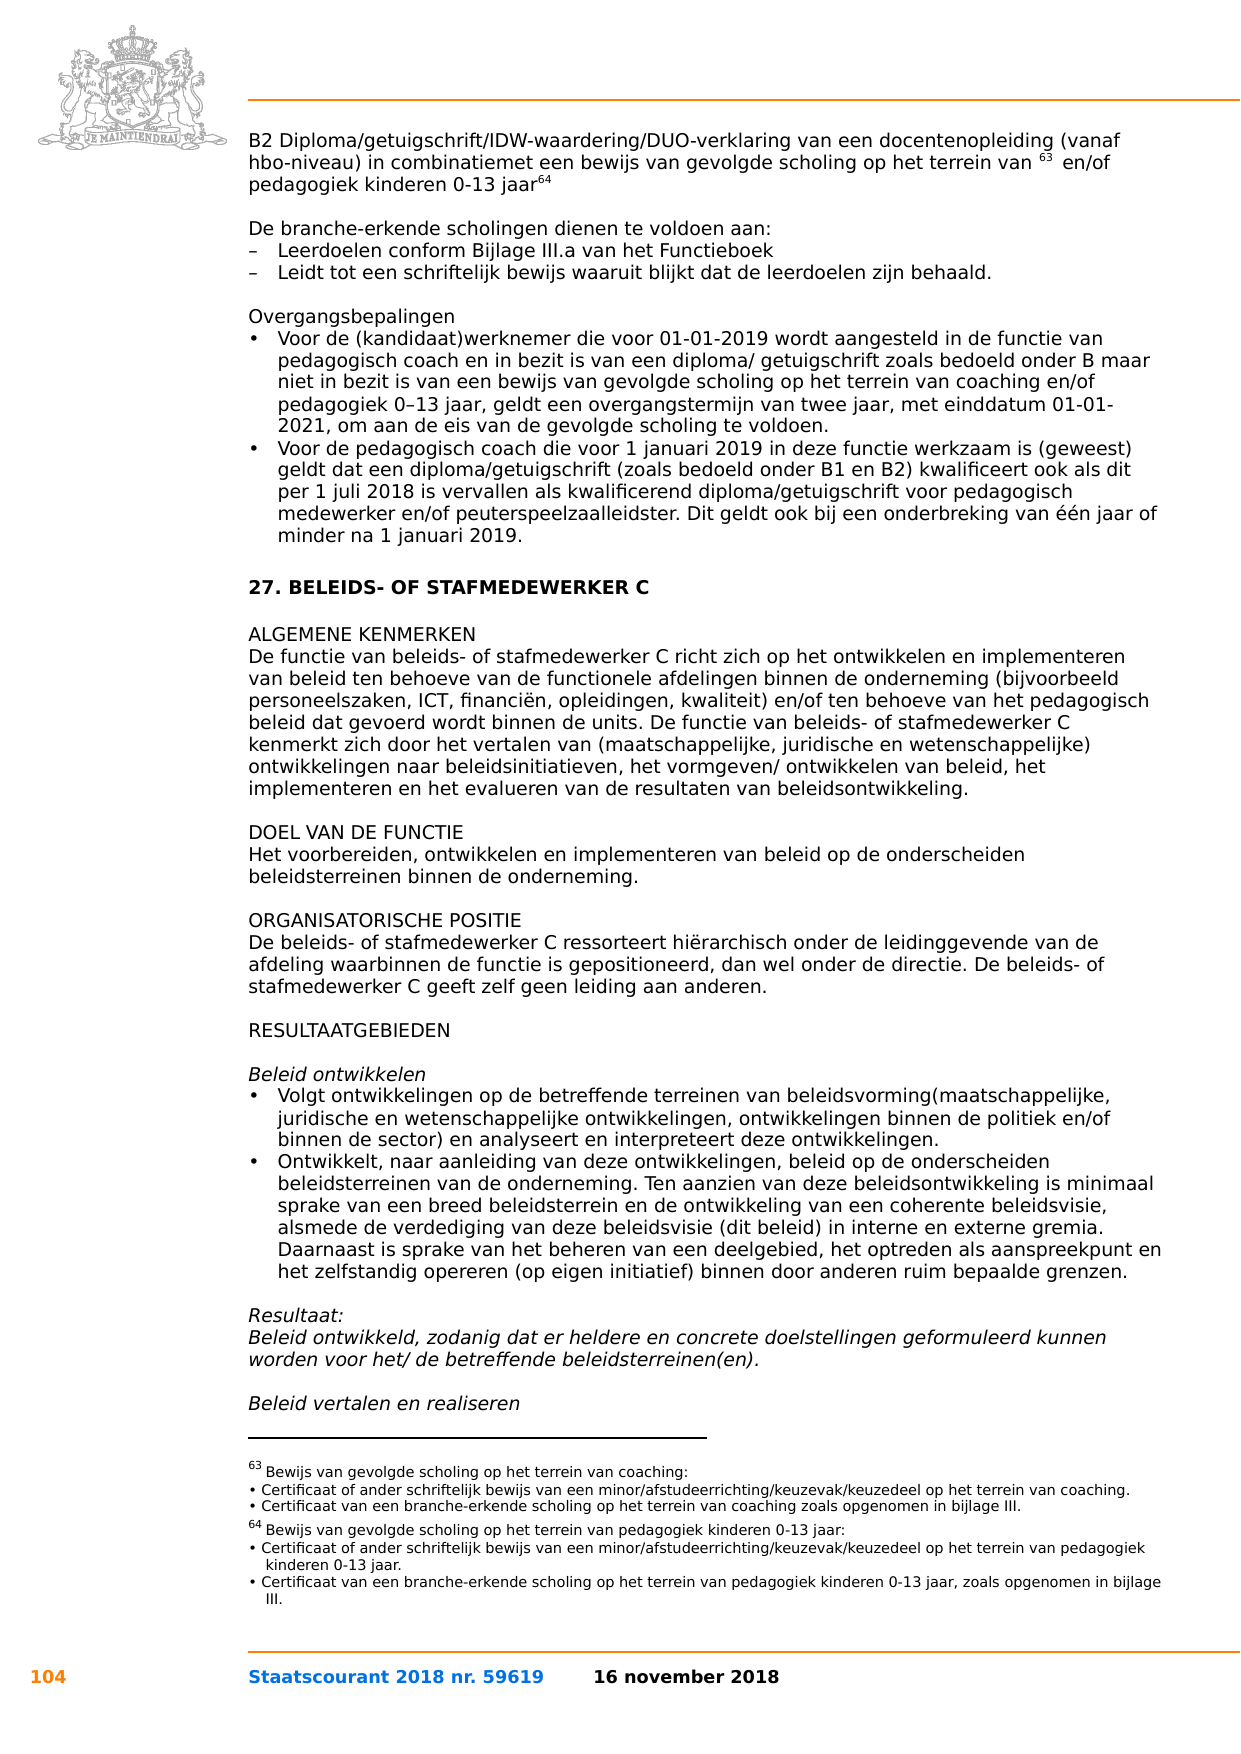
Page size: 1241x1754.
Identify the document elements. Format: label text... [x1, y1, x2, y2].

text ORGANISATORISCHE POSITIE [248, 910, 1163, 932]
text Het voorbereiden, ontwikkelen en implementeren van beleid op de onderscheiden beleidsterreinen binnen de onderneming. [248, 844, 1163, 888]
text – Leidt tot een schriftelijk bewijs waaruit blijkt dat de leerdoelen zijn behaald. [248, 262, 1163, 284]
text Overgangsbepalingen [248, 306, 1163, 327]
text Resultaat: [248, 1305, 1163, 1327]
text • Certificaat of ander schriftelijk bewijs van een minor/afstudeerrichting/keuzevak/keuzedeel op het terrein van coaching. [248, 1482, 1163, 1498]
text De branche-erkende scholingen dienen te voldoen aan: [248, 218, 1163, 240]
text • Certificaat of ander schriftelijk bewijs van een minor/afstudeerrichting/keuzevak/keuzedeel op het terrein van pedagogiek kinderen 0-13 jaar. [248, 1540, 1163, 1574]
text Beleid ontwikkelen [248, 1063, 1163, 1085]
text DOEL VAN DE FUNCTIE [248, 822, 1163, 844]
text ALGEMENE KENMERKEN [248, 624, 1163, 646]
subtitle 27. BELEIDS- OF STAFMEDEWERKER C [248, 577, 1163, 599]
text • Voor de (kandidaat)werknemer die voor 01-01-2019 wordt aangesteld in de functie van pedagogisch coach en in bezit is van een diploma/ getuigschrift zoals bedoeld onder B maar niet in bezit is van een bewijs van gevolgde scholing op het terrein van coaching en/of pedagogiek 0–13 jaar, geldt een overgangstermijn van twee jaar, met einddatum 01-01-2021, om aan de eis van de gevolgde scholing te voldoen. [248, 327, 1163, 437]
text Bewijs van gevolgde scholing op het terrein van coaching: [248, 1459, 1163, 1482]
text Beleid vertalen en realiseren [248, 1393, 1163, 1415]
text De functie van beleids- of stafmedewerker C richt zich op het ontwikkelen en implementeren van beleid ten behoeve van de functionele afdelingen binnen de onderneming (bijvoorbeeld personeelszaken, ICT, financiën, opleidingen, kwaliteit) en/of ten behoeve van het pedagogisch beleid dat gevoerd wordt binnen de units. De functie van beleids- of stafmedewerker C kenmerkt zich door het vertalen van (maatschappelijke, juridische en wetenschappelijke) ontwikkelingen naar beleidsinitiatieven, het vormgeven/ ontwikkelen van beleid, het implementeren en het evalueren van de resultaten van beleidsontwikkeling. [248, 646, 1163, 800]
text De beleids- of stafmedewerker C ressorteert hiërarchisch onder de leidinggevende van de afdeling waarbinnen de functie is gepositioneerd, dan wel onder de directie. De beleids- of stafmedewerker C geeft zelf geen leiding aan anderen. [248, 932, 1163, 998]
text – Leerdoelen conform Bijlage III.a van het Functieboek [248, 240, 1163, 262]
text • Ontwikkelt, naar aanleiding van deze ontwikkelingen, beleid op de onderscheiden beleidsterreinen van de onderneming. Ten aanzien van deze beleidsontwikkeling is minimaal sprake van een breed beleidsterrein en de ontwikkeling van een coherente beleidsvisie, alsmede de verdediging van deze beleidsvisie (dit beleid) in interne en externe gremia. Daarnaast is sprake van het beheren van een deelgebied, het optreden als aanspreekpunt en het zelfstandig opereren (op eigen initiatief) binnen door anderen ruim bepaalde grenzen. [248, 1151, 1163, 1283]
text • Certificaat van een branche-erkende scholing op het terrein van coaching zoals opgenomen in bijlage III. [248, 1498, 1163, 1515]
text • Certificaat van een branche-erkende scholing op het terrein van pedagogiek kinderen 0-13 jaar, zoals opgenomen in bijlage III. [248, 1574, 1163, 1608]
picture [38, 25, 227, 150]
text • Volgt ontwikkelingen op de betreffende terreinen van beleidsvorming(maatschappelijke, juridische en wetenschappelijke ontwikkelingen, ontwikkelingen binnen de politiek en/of binnen de sector) en analyseert en interpreteert deze ontwikkelingen. [248, 1085, 1163, 1151]
text Bewijs van gevolgde scholing op het terrein van pedagogiek kinderen 0-13 jaar: [248, 1518, 1163, 1540]
text • Voor de pedagogisch coach die voor 1 januari 2019 in deze functie werkzaam is (geweest) geldt dat een diploma/getuigschrift (zoals bedoeld onder B1 en B2) kwalificeert ook als dit per 1 juli 2018 is vervallen als kwalificerend diploma/getuigschrift voor pedagogisch medewerker en/of peuterspeelzaalleidster. Dit geldt ook bij een onderbreking van één jaar of minder na 1 januari 2019. [248, 437, 1163, 547]
text B2 Diploma/getuigschrift/IDW-waardering/DUO-verklaring van een docentenopleiding (vanaf hbo-niveau) in combinatiemet een bewijs van gevolgde scholing op het terrein van en/of pedagogiek kinderen 0-13 jaar [248, 130, 1163, 196]
text Beleid ontwikkeld, zodanig dat er heldere en concrete doelstellingen geformuleerd kunnen worden voor het/ de betreffende beleidsterreinen(en). [248, 1327, 1163, 1371]
text RESULTAATGEBIEDEN [248, 1019, 1163, 1042]
